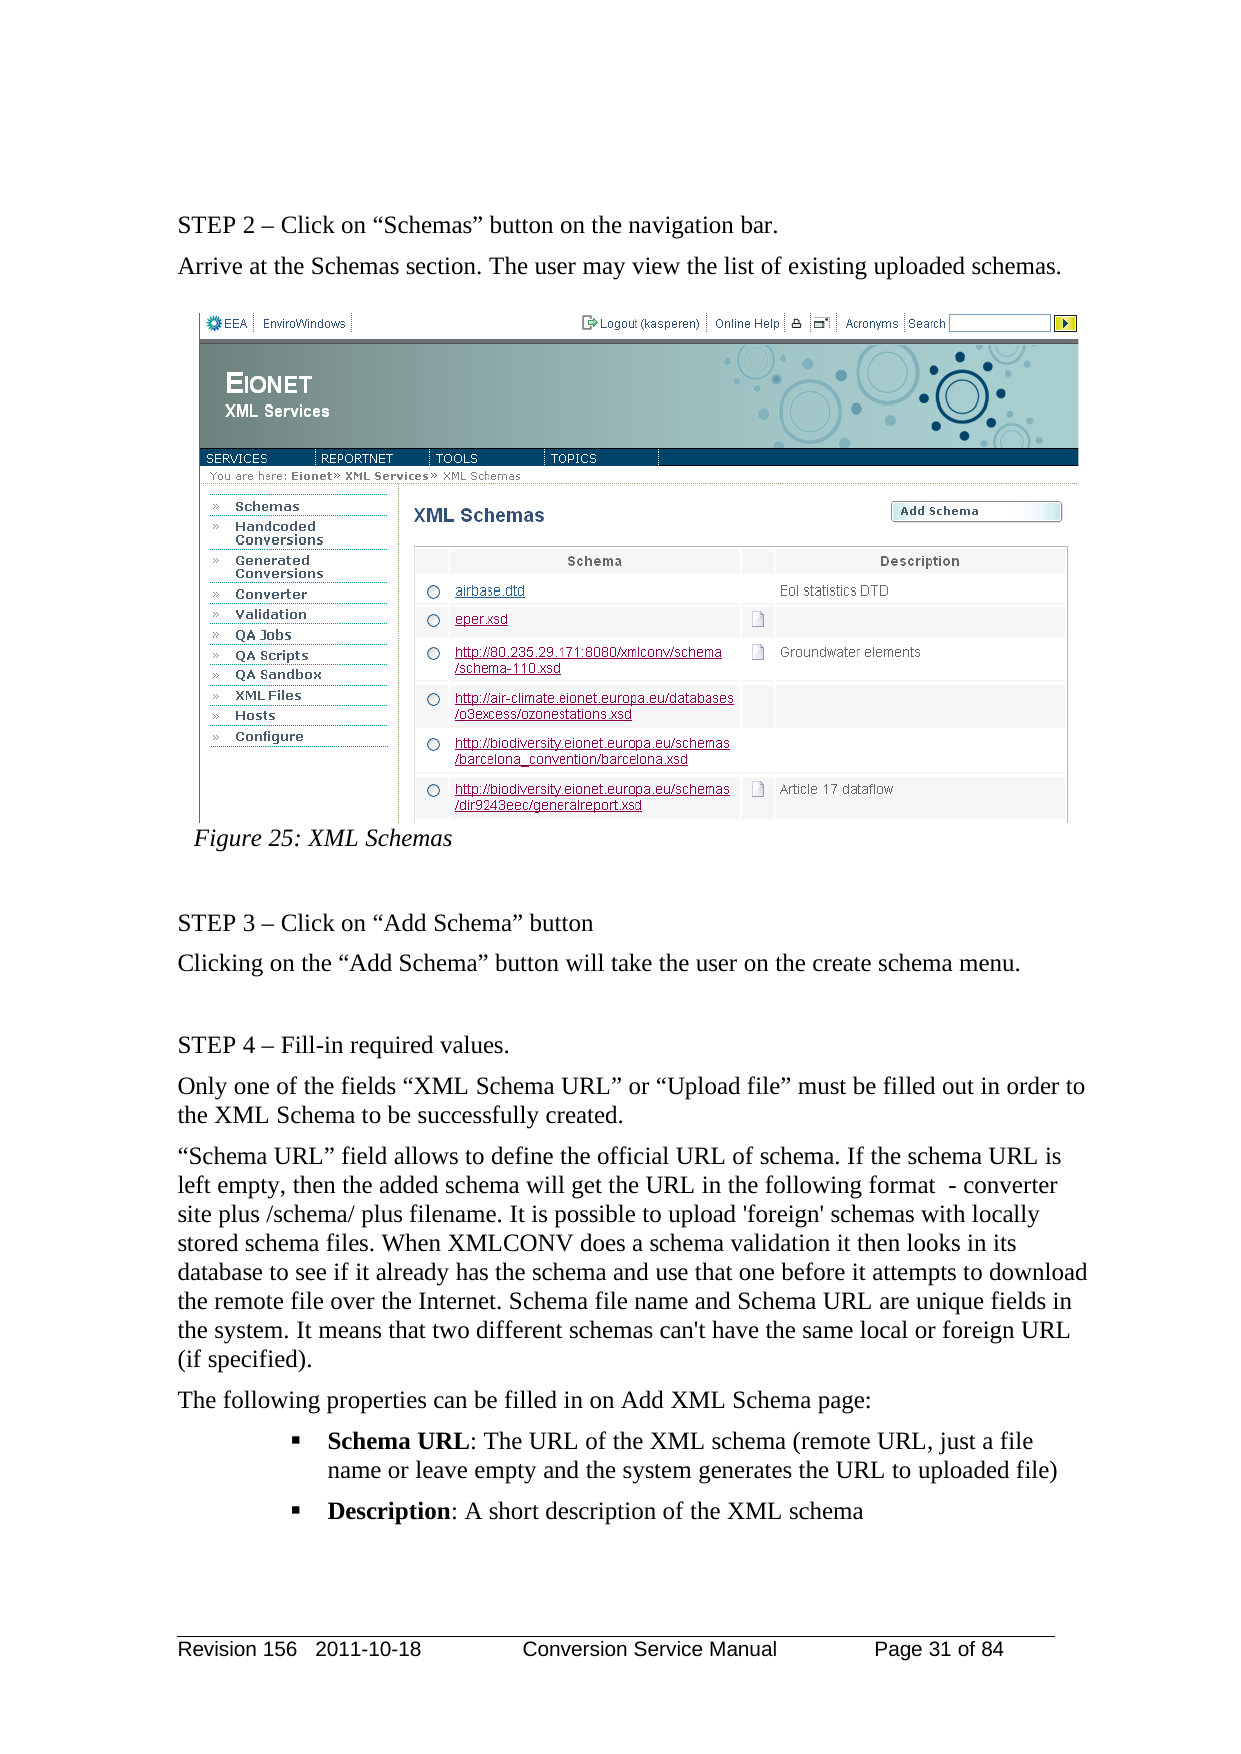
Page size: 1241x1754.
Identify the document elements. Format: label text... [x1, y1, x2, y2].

text Clicking on the “Add Schema” button will take the user on the create schema menu. [177, 948, 1092, 977]
text STEP 2 – Click on “Schemas” button on the navigation bar. [177, 210, 1092, 239]
list Schema URL: The URL of the XML schema (remote URL, just a file name or leave empty and the system generates the URL to uploaded file) [290, 1426, 1092, 1484]
text “Schema URL” field allows to define the official URL of schema. If the schema URL is left empty, then the added schema will get the URL in the following format - converter site plus /schema/ plus filename. It is possible to upload 'foreign' schemas with locally stored schema files. When XMLCONV does a schema validation it then looks in its database to see if it already has the schema and use that one before it attempts to download the remote file over the Internet. Schema file name and Schema URL are unique fields in the system. It means that two different schemas can't have the same local or foreign URL (if specified). [177, 1141, 1092, 1373]
list Description: A short description of the XML schema [290, 1496, 1092, 1525]
text The following properties can be filled in on Add XML Schema page: [177, 1385, 1092, 1414]
text Arrive at the Schemas section. The user may view the list of existing uploaded schemas. [177, 251, 1092, 280]
text Only one of the fields “XML Schema URL” or “Upload file” must be filled out in order to the XML Schema to be successfully created. [177, 1071, 1092, 1129]
text STEP 3 – Click on “Add Schema” button [177, 907, 1092, 937]
text Figure 25: XML Schemas [194, 823, 1078, 852]
text STEP 4 – Fill-in required values. [177, 1030, 1092, 1059]
